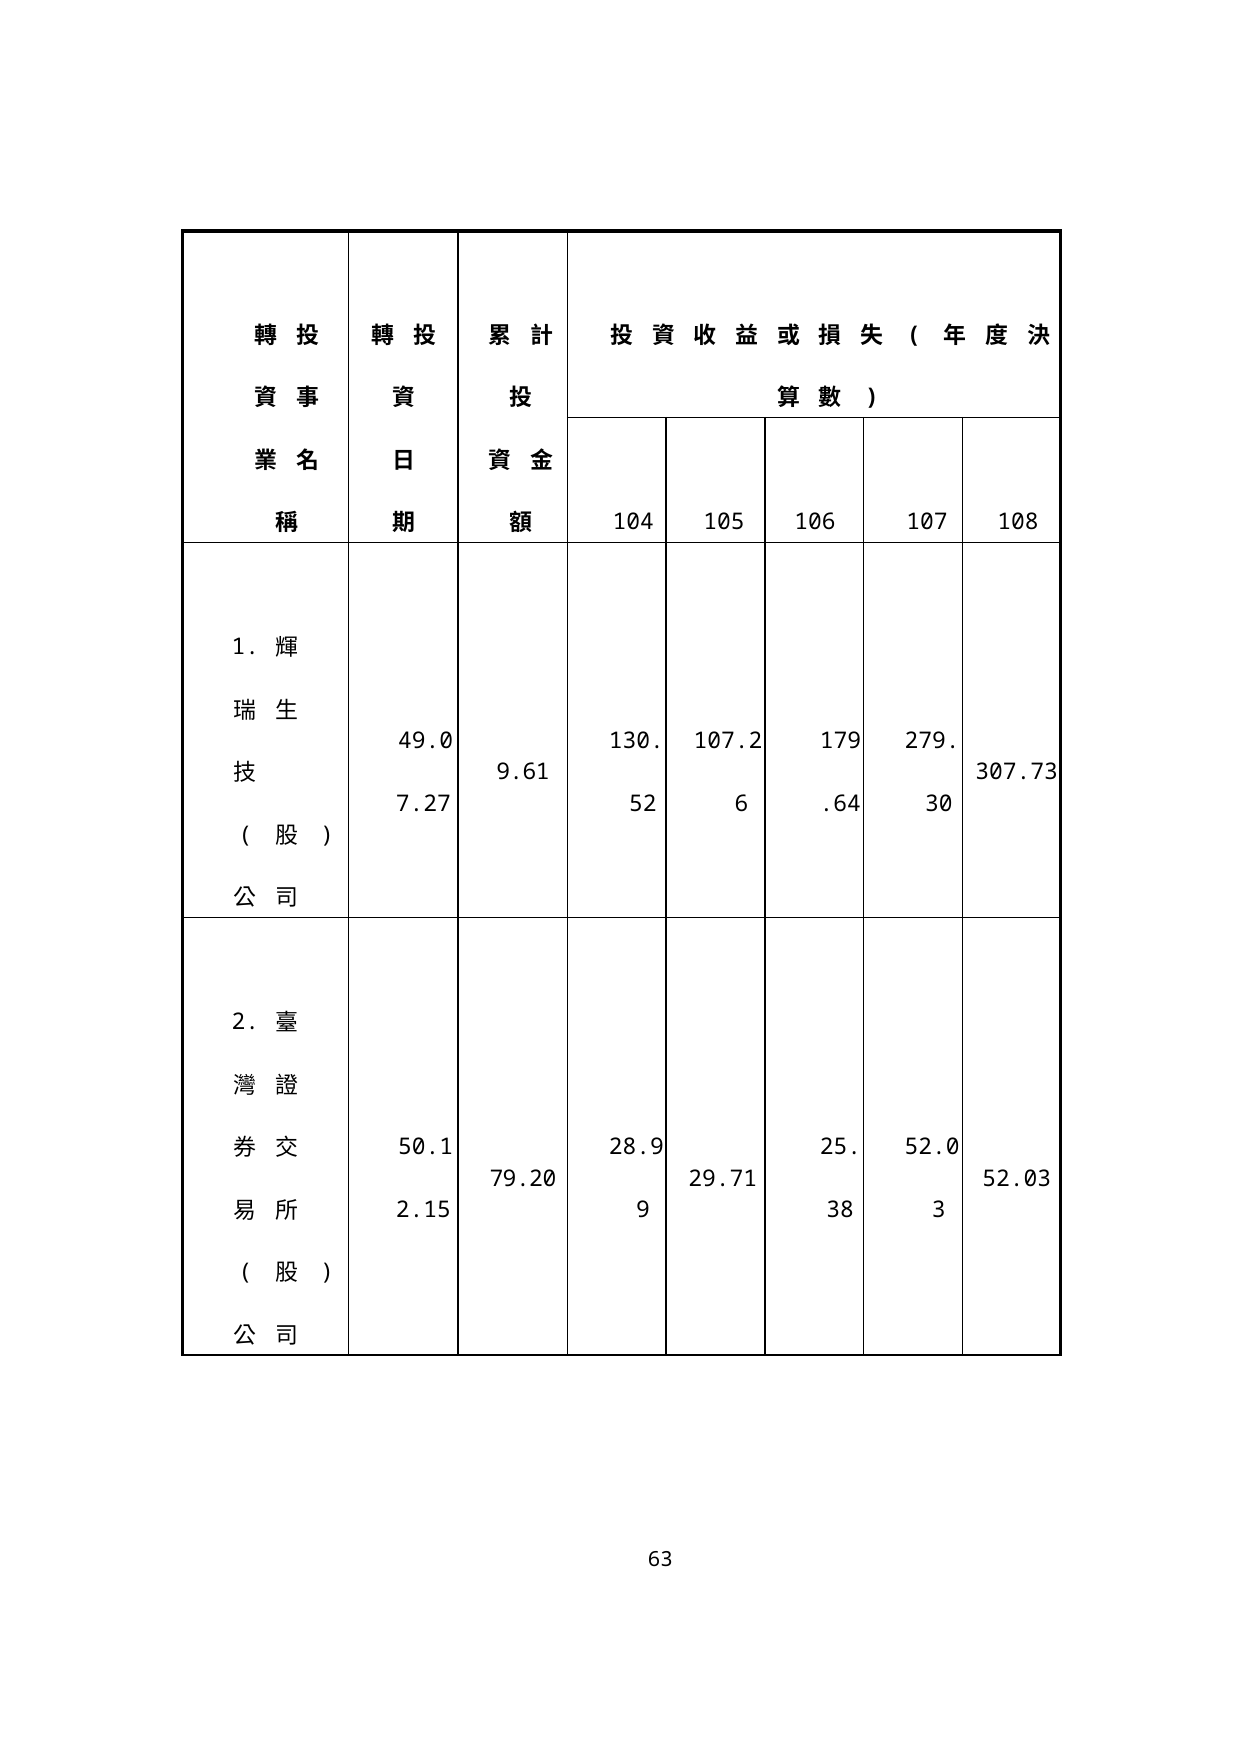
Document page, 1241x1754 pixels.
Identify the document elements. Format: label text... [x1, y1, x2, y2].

table_cell 49.07.27 [349, 543, 457, 917]
table_cell 104 [568, 418, 665, 542]
table_cell 29.71 [667, 918, 764, 1354]
table_header 累計投 資金額 [459, 233, 567, 542]
table_cell 106 [766, 418, 863, 542]
table_cell 107.26 [667, 543, 764, 917]
table_cell 307.73 [963, 543, 1059, 917]
table_cell 179.64 [766, 543, 863, 917]
table_header 轉投資事業名稱 [184, 233, 348, 542]
table_cell 79.20 [459, 918, 567, 1354]
table_cell 9.61 [459, 543, 567, 917]
table_cell 105 [667, 418, 764, 542]
table_header 轉投資 日 期 [349, 233, 457, 542]
table_cell 108 [963, 418, 1059, 542]
table_cell 28.99 [568, 918, 665, 1354]
table_cell 107 [864, 418, 962, 542]
table_cell 2.臺灣證券交易所(股)公司 [184, 918, 348, 1354]
table_cell 50.12.15 [349, 918, 457, 1354]
table_cell 25.38 [766, 918, 863, 1354]
table_cell 52.03 [864, 918, 962, 1354]
table_cell 279.30 [864, 543, 962, 917]
table_cell 130.52 [568, 543, 665, 917]
table_cell 52.03 [963, 918, 1059, 1354]
table_cell 1.輝瑞生技(股)公司 [184, 543, 348, 917]
table_header 投資收益或損失(年度決算數) [568, 233, 1059, 417]
